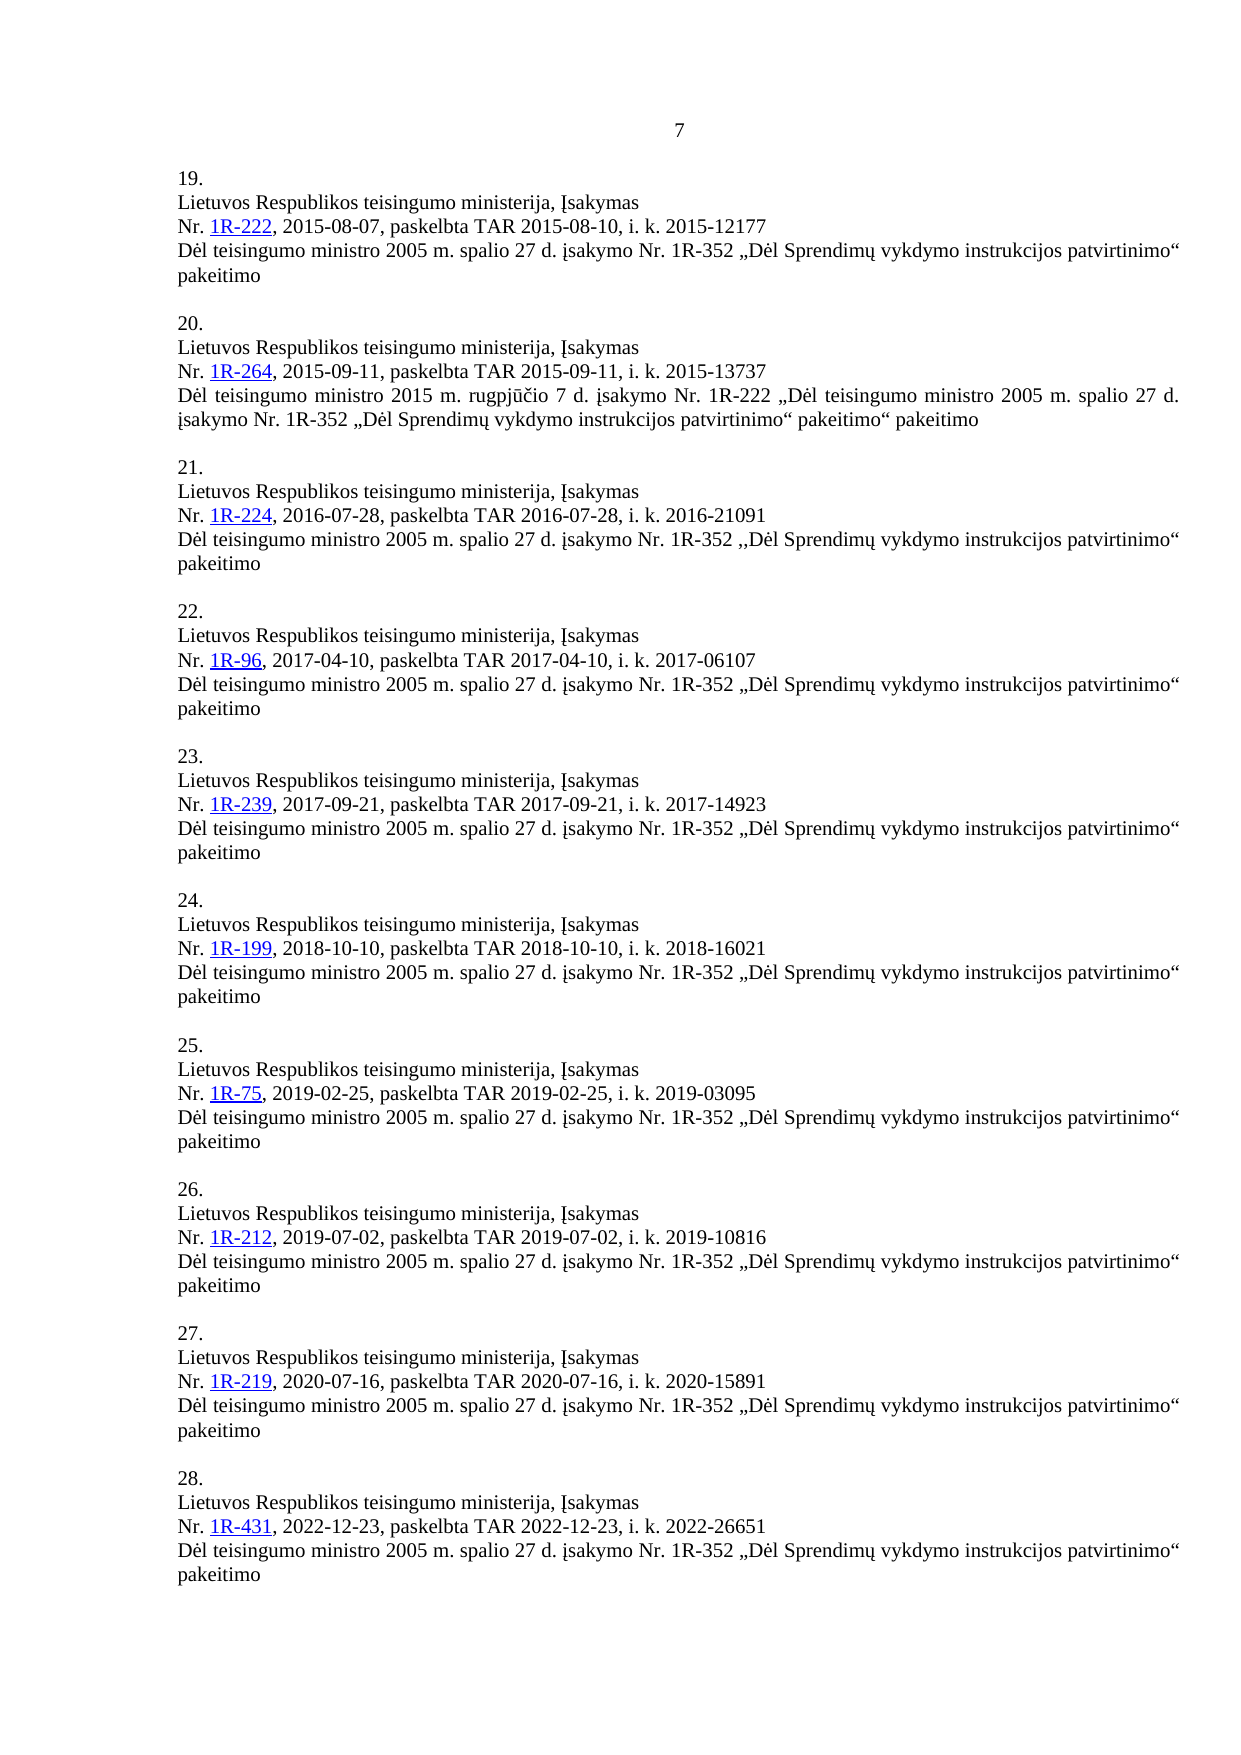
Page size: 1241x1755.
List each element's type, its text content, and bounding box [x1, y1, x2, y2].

text Dėl teisingumo ministro 2005 m. spalio 27 d. įsakymo Nr. 1R-352 „Dėl Sprendimų vykdymo instrukcijos patvirtinimo“ pakeitimo [177, 960, 1181, 1008]
text 28. [177, 1466, 1181, 1490]
text Dėl teisingumo ministro 2005 m. spalio 27 d. įsakymo Nr. 1R-352 „Dėl Sprendimų vykdymo instrukcijos patvirtinimo“ pakeitimo [177, 238, 1181, 287]
text Nr. 1R-239, 2017-09-21, paskelbta TAR 2017-09-21, i. k. 2017-14923 [177, 792, 1181, 816]
text 20. [177, 311, 1181, 335]
text Nr. 1R-96, 2017-04-10, paskelbta TAR 2017-04-10, i. k. 2017-06107 [177, 647, 1181, 672]
text Lietuvos Respublikos teisingumo ministerija, Įsakymas [177, 768, 1181, 792]
text 21. [177, 455, 1181, 479]
text 25. [177, 1032, 1181, 1057]
text Lietuvos Respublikos teisingumo ministerija, Įsakymas [177, 1345, 1181, 1369]
text Lietuvos Respublikos teisingumo ministerija, Įsakymas [177, 912, 1181, 936]
text Dėl teisingumo ministro 2005 m. spalio 27 d. įsakymo Nr. 1R-352 „Dėl Sprendimų vykdymo instrukcijos patvirtinimo“ pakeitimo [177, 1393, 1181, 1442]
text Dėl teisingumo ministro 2015 m. rugpjūčio 7 d. įsakymo Nr. 1R-222 „Dėl teisingumo ministro 2005 m. spalio 27 d. įsakymo Nr. 1R-352 „Dėl Sprendimų vykdymo instrukcijos patvirtinimo“ pakeitimo“ pakeitimo [177, 383, 1181, 431]
text Lietuvos Respublikos teisingumo ministerija, Įsakymas [177, 335, 1181, 359]
text 23. [177, 744, 1181, 768]
text Lietuvos Respublikos teisingumo ministerija, Įsakymas [177, 1490, 1181, 1514]
text 19. [177, 166, 1181, 190]
text Dėl teisingumo ministro 2005 m. spalio 27 d. įsakymo Nr. 1R-352 „Dėl Sprendimų vykdymo instrukcijos patvirtinimo“ pakeitimo [177, 1538, 1181, 1586]
text Dėl teisingumo ministro 2005 m. spalio 27 d. įsakymo Nr. 1R-352 „Dėl Sprendimų vykdymo instrukcijos patvirtinimo“ pakeitimo [177, 816, 1181, 864]
text Dėl teisingumo ministro 2005 m. spalio 27 d. įsakymo Nr. 1R-352 „Dėl Sprendimų vykdymo instrukcijos patvirtinimo“ pakeitimo [177, 1249, 1181, 1297]
text Lietuvos Respublikos teisingumo ministerija, Įsakymas [177, 1057, 1181, 1081]
text Nr. 1R-222, 2015-08-07, paskelbta TAR 2015-08-10, i. k. 2015-12177 [177, 214, 1181, 238]
text Dėl teisingumo ministro 2005 m. spalio 27 d. įsakymo Nr. 1R-352 „Dėl Sprendimų vykdymo instrukcijos patvirtinimo“ pakeitimo [177, 1105, 1181, 1153]
text Nr. 1R-75, 2019-02-25, paskelbta TAR 2019-02-25, i. k. 2019-03095 [177, 1081, 1181, 1105]
text Lietuvos Respublikos teisingumo ministerija, Įsakymas [177, 479, 1181, 503]
text 24. [177, 888, 1181, 912]
text Dėl teisingumo ministro 2005 m. spalio 27 d. įsakymo Nr. 1R-352 „Dėl Sprendimų vykdymo instrukcijos patvirtinimo“ pakeitimo [177, 672, 1181, 720]
text Dėl teisingumo ministro 2005 m. spalio 27 d. įsakymo Nr. 1R-352 ,,Dėl Sprendimų vykdymo instrukcijos patvirtinimo“ pakeitimo [177, 527, 1181, 575]
text Nr. 1R-219, 2020-07-16, paskelbta TAR 2020-07-16, i. k. 2020-15891 [177, 1369, 1181, 1393]
text Nr. 1R-224, 2016-07-28, paskelbta TAR 2016-07-28, i. k. 2016-21091 [177, 503, 1181, 527]
text 27. [177, 1321, 1181, 1345]
text Lietuvos Respublikos teisingumo ministerija, Įsakymas [177, 623, 1181, 647]
text Nr. 1R-264, 2015-09-11, paskelbta TAR 2015-09-11, i. k. 2015-13737 [177, 359, 1181, 383]
text Lietuvos Respublikos teisingumo ministerija, Įsakymas [177, 190, 1181, 214]
text Nr. 1R-199, 2018-10-10, paskelbta TAR 2018-10-10, i. k. 2018-16021 [177, 936, 1181, 960]
text Nr. 1R-212, 2019-07-02, paskelbta TAR 2019-07-02, i. k. 2019-10816 [177, 1225, 1181, 1249]
text 26. [177, 1177, 1181, 1201]
text Lietuvos Respublikos teisingumo ministerija, Įsakymas [177, 1201, 1181, 1225]
text 22. [177, 599, 1181, 623]
text Nr. 1R-431, 2022-12-23, paskelbta TAR 2022-12-23, i. k. 2022-26651 [177, 1514, 1181, 1538]
